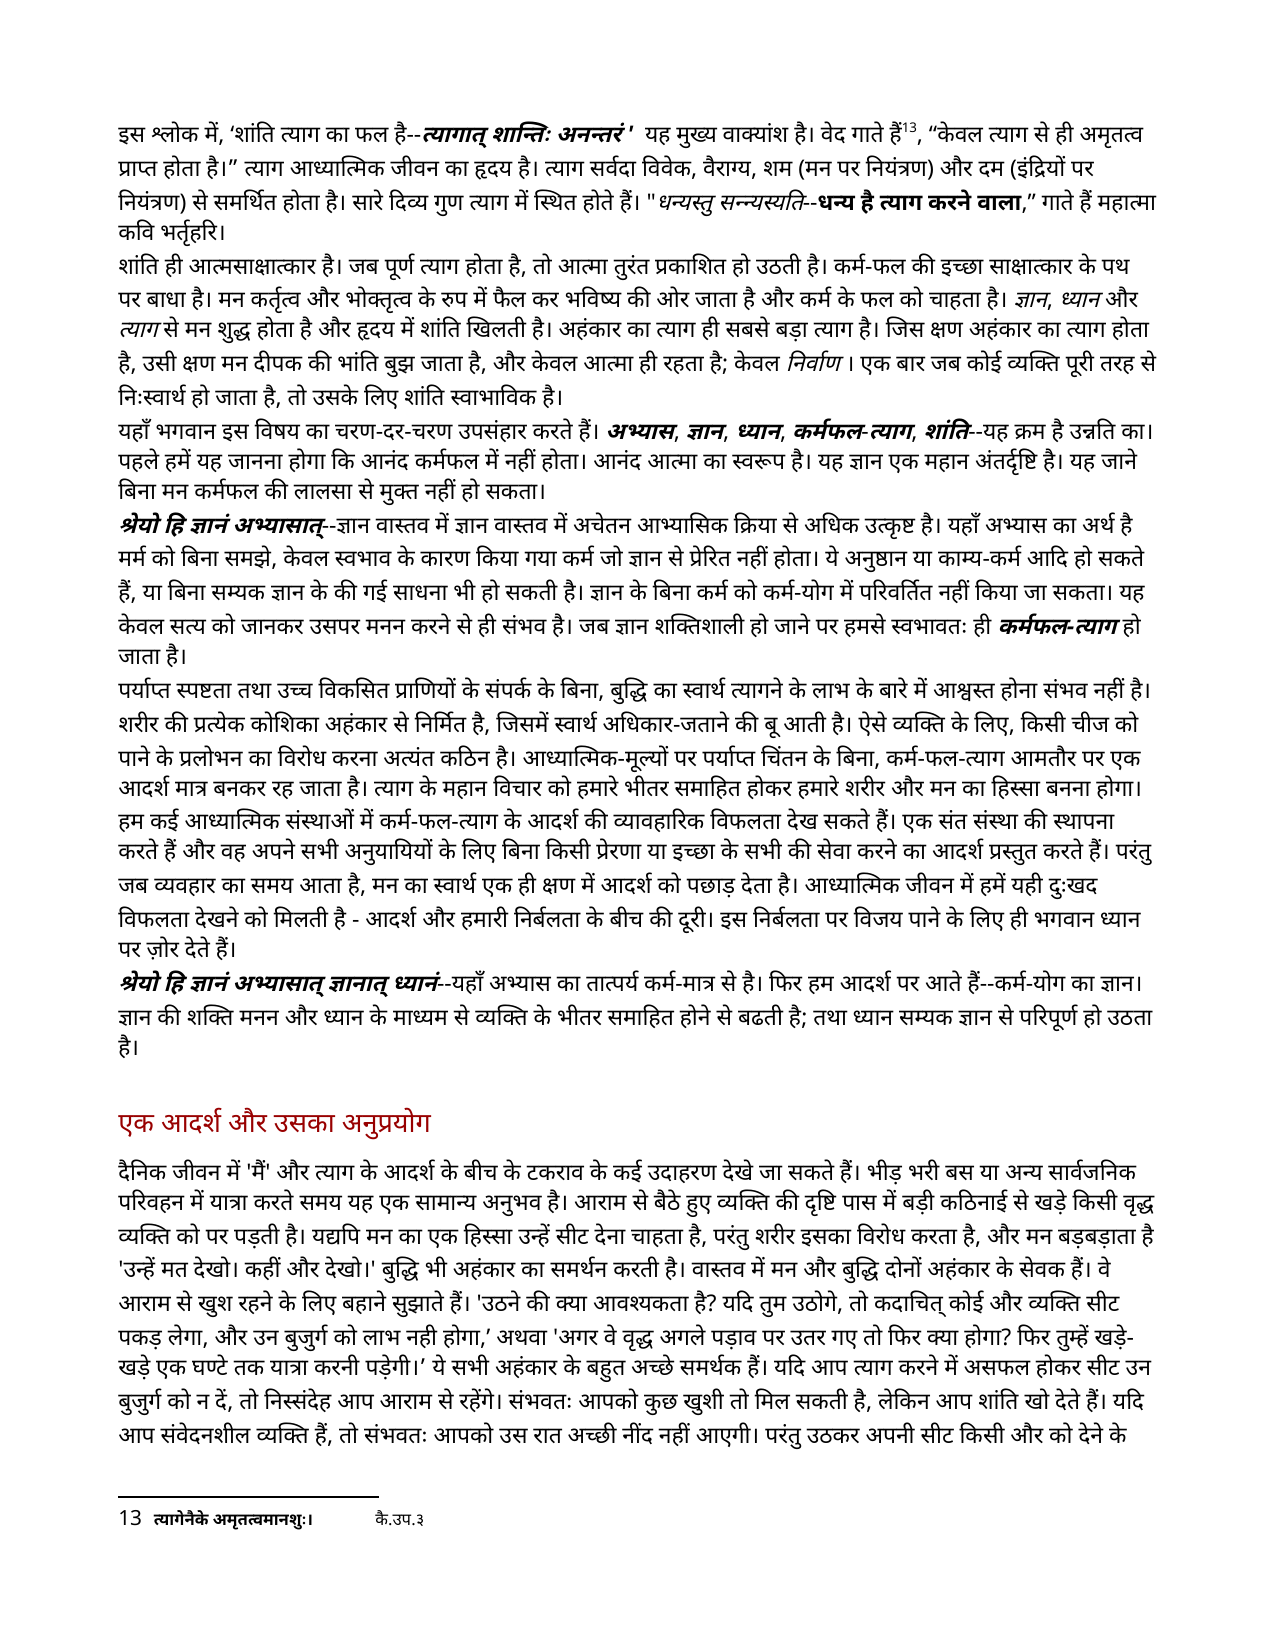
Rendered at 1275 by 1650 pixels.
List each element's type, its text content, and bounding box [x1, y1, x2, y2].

subtitle एक आदर्श और उसका अनुप्रयोग [118, 1108, 1157, 1143]
text इस श्लोक में, ‘शांति त्याग का फल है--त्यागात् शान्तिः‌ अनन्तरं ' यह मुख्य वाक्यांश है। वेद गाते हैं, “केवल त्याग से ही अमृतत्व प्राप्त होता है।” त्याग आध्यात्मिक जीवन का हृदय है। त्याग सर्वदा विवेक, वैराग्य, शम (मन पर नियंत्रण) और दम (इंद्रियों पर नियंत्रण) से समर्थित होता है। सारे दिव्य गुण त्याग में स्थित होते हैं। "धन्यस्तु सन्न्यस्यति--धन्य है त्याग करने वाला,” गाते हैं महात्मा कवि भर्तृहरि। [118, 118, 1157, 249]
text यहाँ भगवान इस विषय का चरण-दर-चरण उपसंहार करते हैं। अभ्यास, ज्ञान, ध्यान, कर्मफल-त्याग, शांति--यह क्रम है उन्नति का। पहले हमें यह जानना होगा कि आनंद कर्मफल में नहीं होता। आनंद आत्मा का स्वरूप है। यह ज्ञान एक महान अंतर्दृष्टि है। यह जाने बिना मन कर्मफल की लालसा से मुक्त नहीं हो सकता। [118, 415, 1157, 508]
text दैनिक जीवन में 'मैं' और त्याग के आदर्श के बीच के टकराव के कई उदाहरण देखे जा सकते हैं। भीड़ भरी बस या अन्य सार्वजनिक परिवहन में यात्रा करते समय यह एक सामान्य अनुभव है। आराम से बैठे हुए व्यक्ति की दृष्टि पास में बड़ी कठिनाई से खड़े किसी वृद्ध व्यक्ति को पर पड़ती है। यद्यपि मन का एक हिस्सा उन्हें सीट देना चाहता है, परंतु शरीर इसका विरोध करता है, और मन बड़बड़ाता है 'उन्हें मत देखो। कहीं और देखो।' बुद्धि भी अहंकार का समर्थन करती है। वास्तव में मन और बुद्धि दोनों अहंकार के सेवक हैं। वे आराम से खुश रहने के लिए बहाने सुझाते हैं। 'उठने की क्या आवश्यकता है? यदि तुम उठोगे, तो कदाचित् कोई और व्यक्ति सीट पकड़ लेगा, और उन बुजुर्ग को लाभ नही होगा,’ अथवा 'अगर वे वृद्ध अगले पड़ाव पर उतर गए तो फिर क्या होगा? फिर तुम्हें खड़े-खड़े एक घण्टे तक यात्रा करनी पड़ेगी।’ ये सभी अहंकार के बहुत अच्छे समर्थक हैं। यदि आप त्याग करने में असफल होकर सीट उन बुजुर्ग को न दें, तो निस्संदेह आप आराम से रहेंगे। संभवतः आपको कुछ खुशी तो मिल सकती है, लेकिन आप शांति खो देते हैं। यदि आप संवेदनशील व्यक्ति हैं, तो संभवतः आपको उस रात अच्छी नींद नहीं आएगी। परंतु उठकर अपनी सीट किसी और को देने के [118, 1156, 1157, 1453]
text श्रेयो हि ज्ञानं अभ्यासात् ज्ञानात् ध्यानं--यहाँ अभ्यास का तात्पर्य कर्म-मात्र से है। फिर हम आदर्श पर आते हैं--कर्म-योग का ज्ञान। ज्ञान की शक्ति मनन और ध्यान के माध्यम से व्यक्ति के भीतर समाहित होने से बढती है; तथा ध्यान सम्यक ज्ञान से परिपूर्ण हो उठता है। [118, 967, 1157, 1064]
text पर्याप्त स्पष्टता तथा उच्च विकसित प्राणियों के संपर्क के बिना, बुद्धि का स्वार्थ त्यागने के लाभ के बारे में आश्वस्त होना संभव नहीं है। शरीर की प्रत्येक कोशिका अहंकार से निर्मित है, जिसमें स्वार्थ अधिकार-जताने की बू आती है। ऐसे व्यक्ति के लिए, किसी चीज को पाने के प्रलोभन का विरोध करना अत्यंत कठिन है। आध्यात्मिक-मूल्यों पर पर्याप्त चिंतन के बिना, कर्म-फल-त्याग आमतौर पर एक आदर्श मात्र बनकर रह जाता है। त्याग के महान विचार को हमारे भीतर समाहित होकर हमारे शरीर और मन का हिस्सा बनना होगा। [118, 674, 1157, 805]
text हम कई आध्यात्मिक संस्थाओं में कर्म-फल-त्याग के आदर्श की व्यावहारिक विफलता देख सकते हैं। एक संत संस्था की स्थापना करते हैं और वह अपने सभी अनुयायियों के लिए बिना किसी प्रेरणा या इच्छा के सभी की सेवा करने का आदर्श प्रस्तुत करते हैं। परंतु जब व्यवहार का समय आता है, मन का स्वार्थ एक ही‌ क्षण में आदर्श को पछाड़ देता है। आध्यात्मिक जीवन में हमें यही दुःखद विफलता देखने को मिलती है - आदर्श और हमारी निर्बलता के बीच की दूरी। इस निर्बलता पर विजय पाने के लिए ही भगवान ध्यान पर ज़ोर देते हैं। [118, 805, 1157, 967]
text श्रेयो हि ज्ञानं अभ्यासात्--ज्ञान वास्तव में ज्ञान वास्तव में अचेतन आभ्यासिक क्रिया से अधिक उत्कृष्ट है। यहाँ अभ्यास का अर्थ है मर्म को बिना समझे, केवल स्वभाव के कारण किया गया कर्म जो ज्ञान से प्रेरित नहीं होता। ये अनुष्ठान या काम्य-कर्म आदि हो सकते हैं, या बिना सम्यक ज्ञान के की गई साधना भी हो सकती है। ज्ञान के बिना कर्म को कर्म-योग में परिवर्तित नहीं किया जा सकता। यह केवल सत्य को जानकर उसपर मनन करने से ही संभव है। जब ज्ञान शक्तिशाली हो जाने पर हमसे स्वभावतः ही कर्मफल-त्याग हो जाता है। [118, 508, 1157, 674]
text त्यागेनैके अमृतत्वमानशुः। कै.उप.३ [118, 1503, 1157, 1532]
text शांति ही आत्मसाक्षात्कार है। जब पूर्ण त्याग होता है, तो आत्मा तुरंत प्रकाशित हो उठती है। कर्म-फल की इच्छा साक्षात्कार के पथ पर बाधा है। मन कर्तृत्व और भोक्तृत्व के रुप में फैल कर भविष्य की ओर जाता है और कर्म के फल को चाहता है। ज्ञान, ध्यान और त्याग से मन शुद्ध होता है और हृदय में शांति खिलती है। अहंकार का त्याग ही सबसे बड़ा त्याग है। जिस क्षण अहंकार का त्याग होता है, उसी क्षण मन दीपक की भांति बुझ जाता है, और केवल आत्मा ही रहता है; केवल निर्वाण । एक बार जब कोई व्यक्ति पूरी तरह से निःस्वार्थ हो जाता है, तो उसके लिए शांति स्वाभाविक है। [118, 249, 1157, 415]
